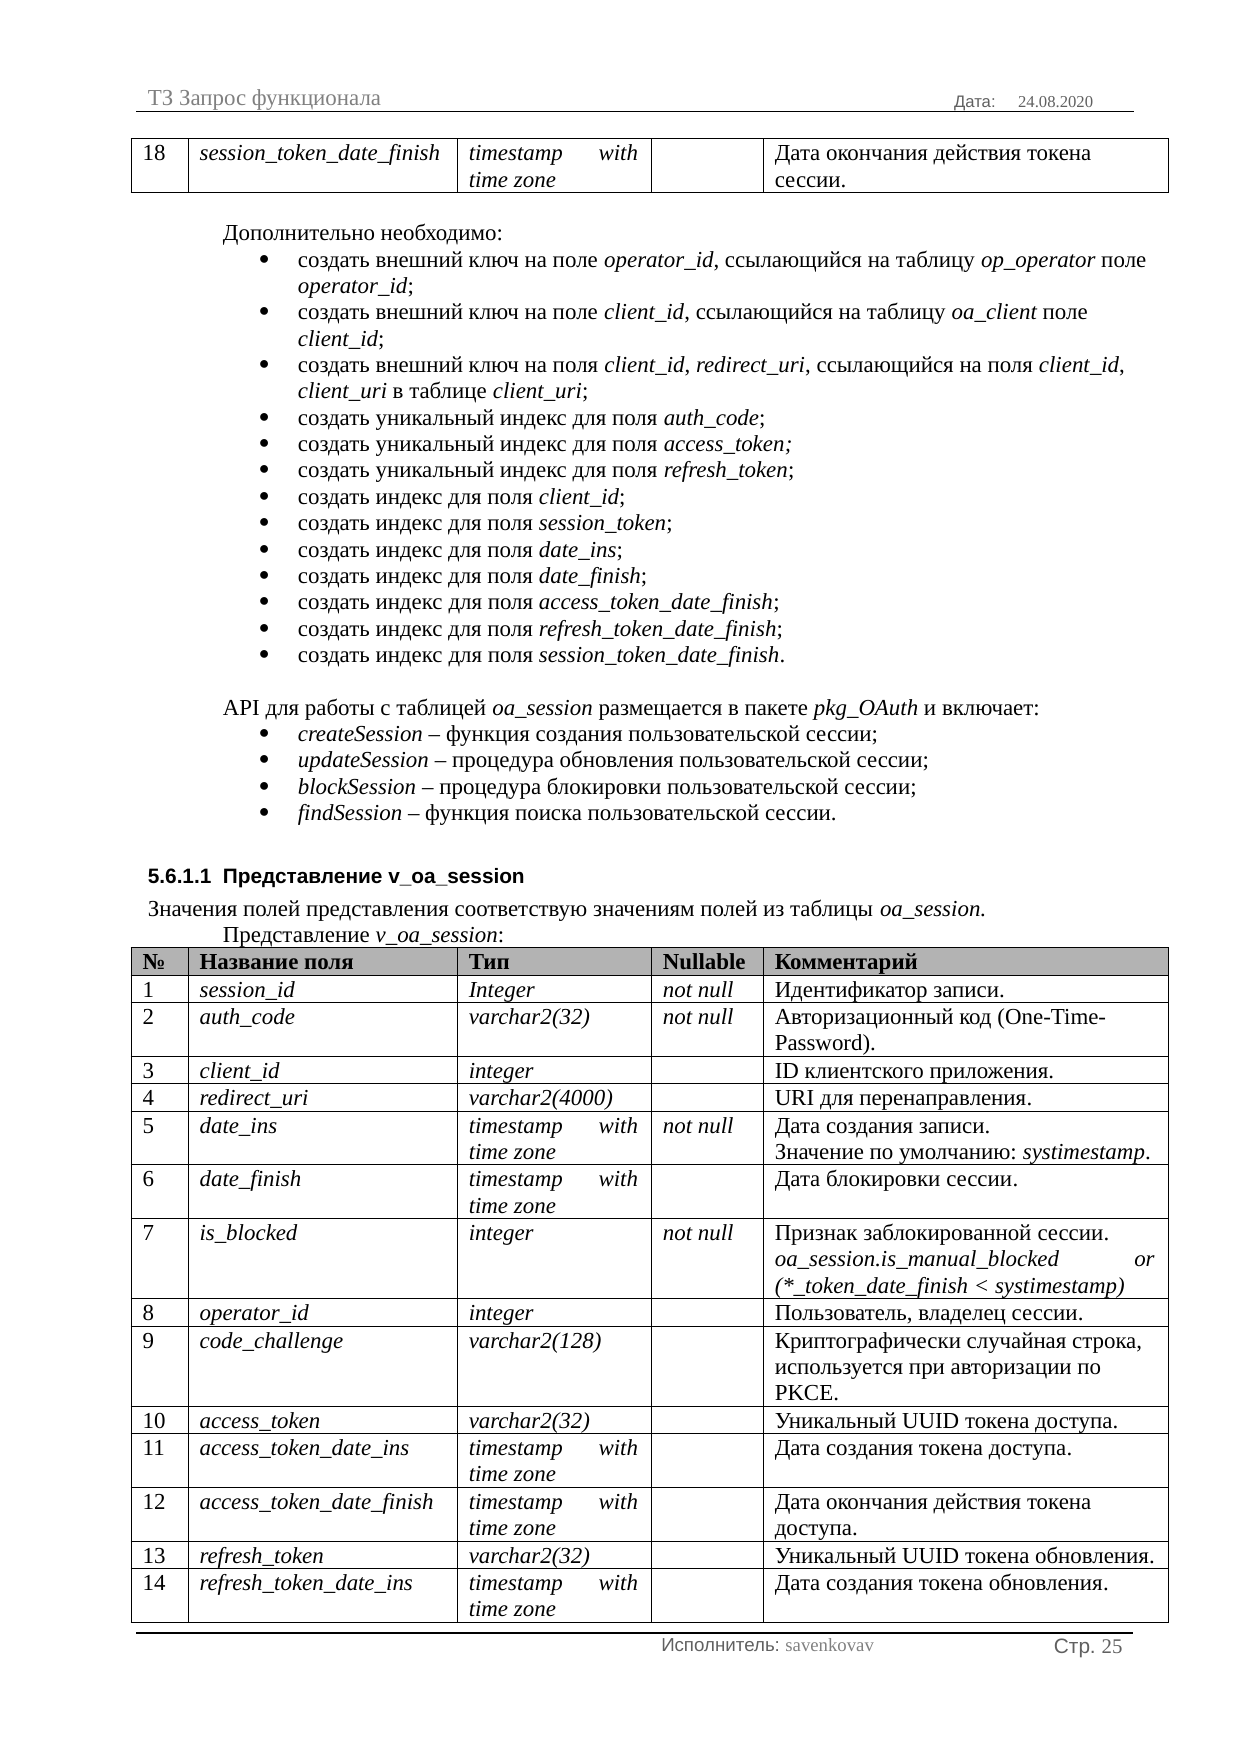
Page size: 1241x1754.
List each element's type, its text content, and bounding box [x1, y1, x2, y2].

table_cell [652, 1299, 763, 1326]
list создать уникальный индекс для поля auth_code; [260, 404, 1152, 430]
table_cell 14 [132, 1569, 188, 1622]
table_cell varchar2(32) [458, 1003, 651, 1056]
table_cell timestamp with time zone [458, 139, 651, 192]
list findSession – функция поиска пользовательской сессии. [260, 799, 1152, 826]
table_cell 7 [132, 1219, 188, 1298]
table_cell [652, 139, 763, 192]
table_cell varchar2(128) [458, 1327, 651, 1406]
list blockSession – процедура блокировки пользовательской сессии; [260, 773, 1152, 799]
table_cell Криптографически случайная строка, используется при авторизации по PKCE. [764, 1327, 1168, 1406]
table_header Тип [458, 948, 651, 975]
table_cell Integer [458, 976, 651, 1002]
table_cell varchar2(4000) [458, 1084, 651, 1111]
subtitle Представление v_oa_session [148, 864, 1152, 888]
table_cell 13 [132, 1542, 188, 1568]
table_cell Дата создания токена доступа. [764, 1434, 1168, 1487]
table_cell integer [458, 1057, 651, 1083]
table_cell not null [652, 976, 763, 1002]
table_cell [652, 1084, 763, 1111]
table_cell not null [652, 1219, 763, 1298]
table_cell Пользователь, владелец сессии. [764, 1299, 1168, 1326]
list создать внешний ключ на поле operator_id, ссылающийся на таблицу op_operator поле operator_id; [260, 246, 1152, 298]
table_cell timestamp with time zone [458, 1569, 651, 1622]
table_cell 6 [132, 1165, 188, 1218]
table_cell Идентификатор записи. [764, 976, 1168, 1002]
table_cell access_token_date_ins [189, 1434, 457, 1487]
table_cell timestamp with time zone [458, 1434, 651, 1487]
table_cell timestamp with time zone [458, 1488, 651, 1541]
table_cell redirect_uri [189, 1084, 457, 1111]
table_cell client_id [189, 1057, 457, 1083]
table_cell session_token_date_finish [189, 139, 457, 192]
list createSession – функция создания пользовательской сессии; [260, 720, 1152, 746]
table_cell session_id [189, 976, 457, 1002]
list создать уникальный индекс для поля access_token; [260, 430, 1152, 457]
table_cell integer [458, 1299, 651, 1326]
table_cell Дата окончания действия токена доступа. [764, 1488, 1168, 1541]
list создать индекс для поля refresh_token_date_finish; [260, 615, 1152, 641]
list создать индекс для поля access_token_date_finish; [260, 588, 1152, 615]
table_cell is_blocked [189, 1219, 457, 1298]
table_cell auth_code [189, 1003, 457, 1056]
table_cell not null [652, 1003, 763, 1056]
table_cell not null [652, 1112, 763, 1164]
table_cell 2 [132, 1003, 188, 1056]
table_cell 1 [132, 976, 188, 1002]
list создать индекс для поля session_token; [260, 509, 1152, 536]
list создать индекс для поля date_finish; [260, 562, 1152, 588]
table_cell Уникальный UUID токена доступа. [764, 1407, 1168, 1433]
table_cell [652, 1542, 763, 1568]
table_header Комментарий [764, 948, 1168, 975]
table_cell 12 [132, 1488, 188, 1541]
table_cell [652, 1569, 763, 1622]
table_cell timestamp with time zone [458, 1165, 651, 1218]
table_cell date_finish [189, 1165, 457, 1218]
table_cell varchar2(32) [458, 1407, 651, 1433]
table_cell 5 [132, 1112, 188, 1164]
text API для работы с таблицей oa_session размещается в пакете pkg_OAuth и включает: [223, 694, 1152, 720]
table_cell Дата создания токена обновления. [764, 1569, 1168, 1622]
table_cell [652, 1165, 763, 1218]
table_cell 11 [132, 1434, 188, 1487]
table_cell 3 [132, 1057, 188, 1083]
table_cell Признак заблокированной сессии. oa_session.is_manual_blocked or (*_token_date_finish < systimestamp) [764, 1219, 1168, 1298]
text Дополнительно необходимо: [223, 219, 1152, 246]
table_cell refresh_token [189, 1542, 457, 1568]
table_cell timestamp with time zone [458, 1112, 651, 1164]
table_header Nullable [652, 948, 763, 975]
table_cell [652, 1488, 763, 1541]
list создать индекс для поля session_token_date_finish. [260, 641, 1152, 667]
table_cell ID клиентского приложения. [764, 1057, 1168, 1083]
table_cell [652, 1407, 763, 1433]
table_cell 18 [132, 139, 188, 192]
table_cell Уникальный UUID токена обновления. [764, 1542, 1168, 1568]
table_cell Дата окончания действия токена сессии. [764, 139, 1168, 192]
list updateSession – процедура обновления пользовательской сессии; [260, 746, 1152, 773]
text Представление v_oa_session: [223, 921, 1152, 947]
table_cell integer [458, 1219, 651, 1298]
table_header № [132, 948, 188, 975]
table_cell URI для перенаправления. [764, 1084, 1168, 1111]
list создать внешний ключ на поле client_id, ссылающийся на таблицу oa_client поле client_id; [260, 298, 1152, 351]
table_header Название поля [189, 948, 457, 975]
table_cell Дата создания записи. Значение по умолчанию: systimestamp. [764, 1112, 1168, 1164]
table_cell Авторизационный код (One-Time-Password). [764, 1003, 1168, 1056]
table_cell 9 [132, 1327, 188, 1406]
table_cell 10 [132, 1407, 188, 1433]
table_cell Дата блокировки сессии. [764, 1165, 1168, 1218]
table_cell operator_id [189, 1299, 457, 1326]
list создать индекс для поля date_ins; [260, 536, 1152, 562]
list создать уникальный индекс для поля refresh_token; [260, 457, 1152, 483]
table_cell access_token [189, 1407, 457, 1433]
table_cell 4 [132, 1084, 188, 1111]
table_cell varchar2(32) [458, 1542, 651, 1568]
table_cell [652, 1057, 763, 1083]
table_cell [652, 1327, 763, 1406]
list создать индекс для поля client_id; [260, 483, 1152, 509]
table_cell [652, 1434, 763, 1487]
table_cell date_ins [189, 1112, 457, 1164]
text Значения полей представления соответствую значениям полей из таблицы oa_session. [148, 894, 1152, 921]
table_cell 8 [132, 1299, 188, 1326]
table_cell refresh_token_date_ins [189, 1569, 457, 1622]
table_cell access_token_date_finish [189, 1488, 457, 1541]
table_cell code_challenge [189, 1327, 457, 1406]
list создать внешний ключ на поля client_id, redirect_uri, ссылающийся на поля client_id, client_uri в таблице client_uri; [260, 351, 1152, 404]
